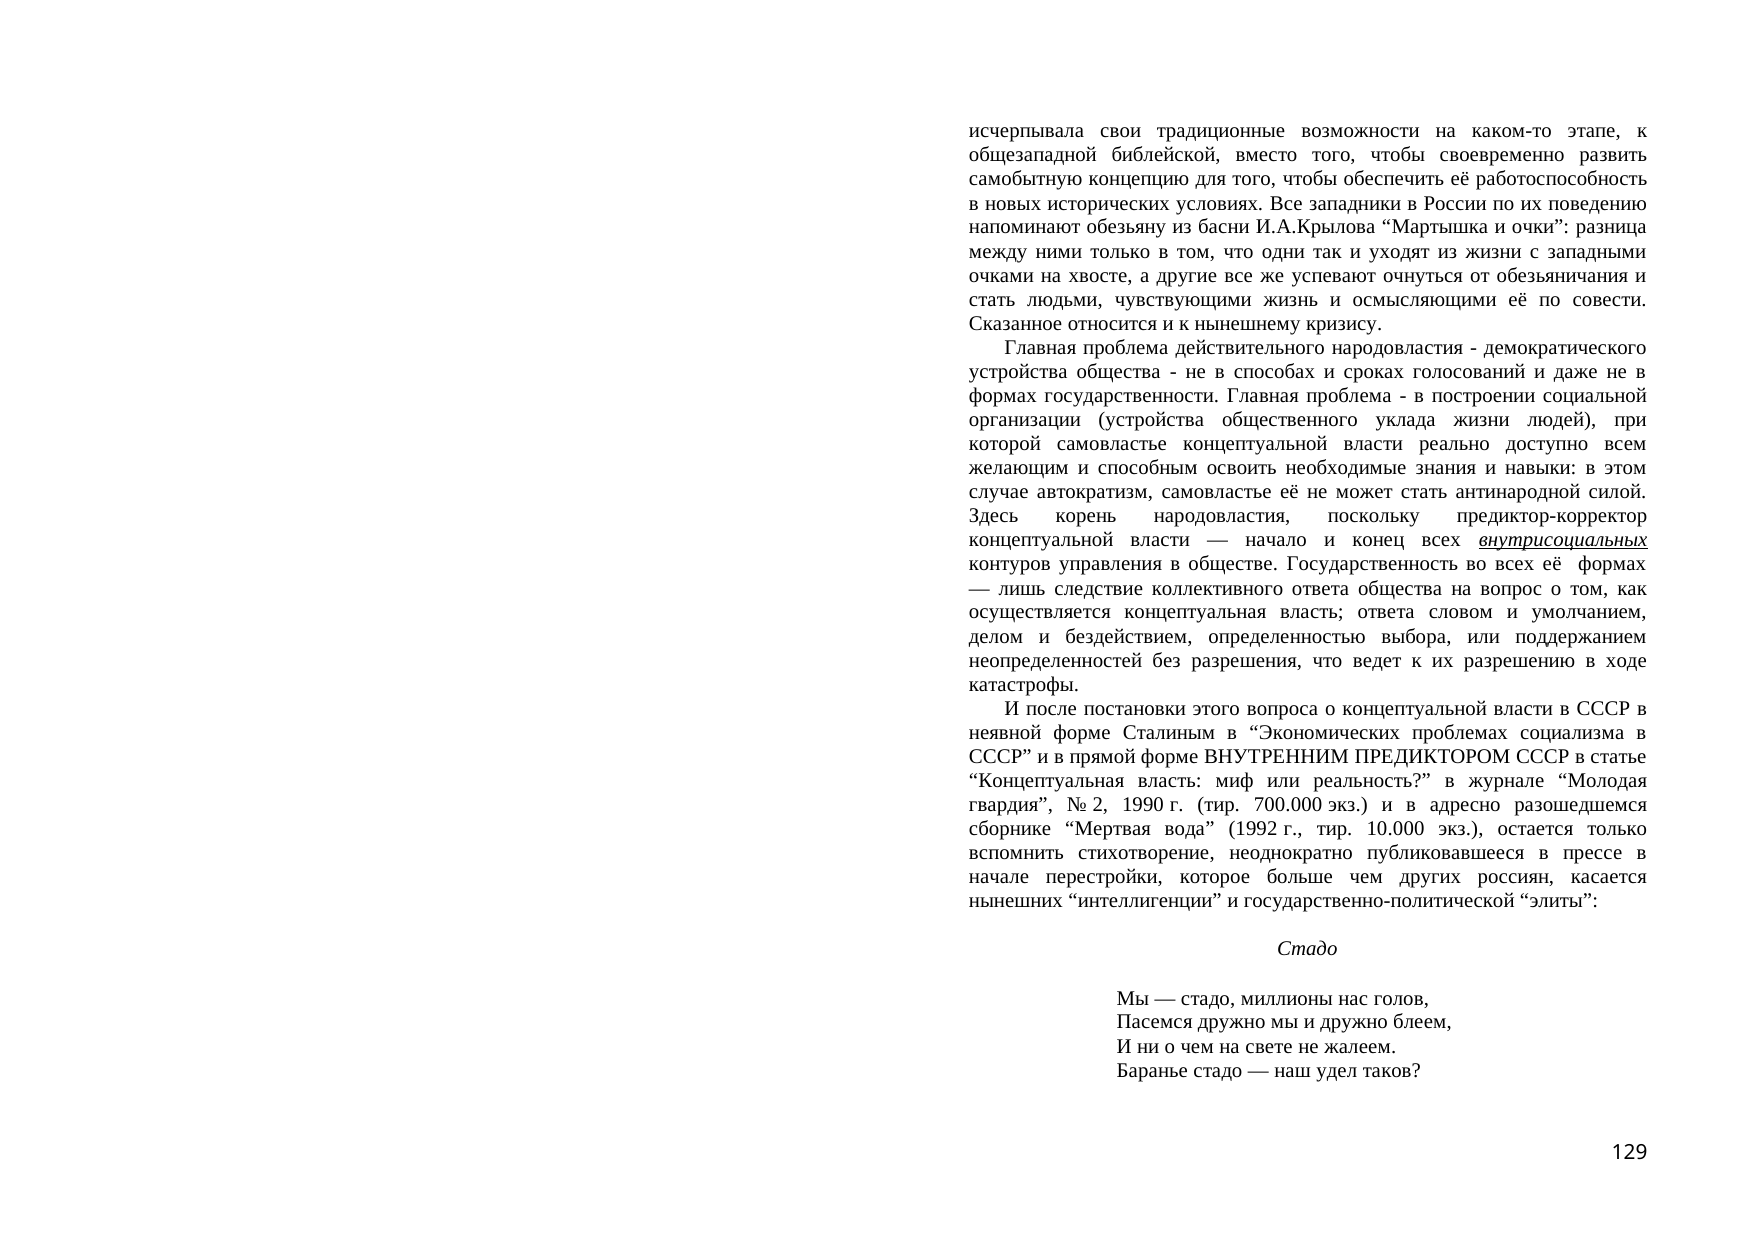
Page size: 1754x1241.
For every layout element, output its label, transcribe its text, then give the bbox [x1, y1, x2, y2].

text Баранье стадо — наш удел таков? [969, 1057, 1648, 1082]
text Главная проблема действительного народовластия - демократического устройства общества - не в способах и сроках голосований и даже не в формах государственности. Главная проблема - в построении социальной организации (устройства общественного уклада жизни людей), при которой самовластье концептуальной власти реально доступно всем желающим и способным освоить необходимые знания и навыки: в этом случае автократизм, самовластье её не может стать антинародной силой. Здесь корень народовластия, поскольку предиктор-корректор концептуальной власти — начало и конец всех внутрисоциальных контуров управления в обществе. Государственность во всех её формах — лишь следствие коллективного ответа общества на вопрос о том, как осуществляется концептуальная власть; ответа словом и умолчанием, делом и бездействием, определенностью выбора, или поддержанием неопределенностей без разрешения, что ведет к их разрешению в ходе катастрофы. [969, 335, 1648, 696]
text Пасемся дружно мы и дружно блеем, [969, 1009, 1648, 1033]
text исчерпывала свои традиционные возможности на каком-то этапе, к общезападной библейской, вместо того, чтобы своевременно развить самобытную концепцию для того, чтобы обеспечить её работоспособность в новых исторических условиях. Все западники в России по их поведению напоминают обезьяну из басни И.А.Крылова “Мартышка и очки”: разница между ними только в том, что одни так и уходят из жизни с западными очками на хвосте, а другие все же успевают очнуться от обезьяничания и стать людьми, чувствующими жизнь и осмысляющими её по совести. Сказанное относится и к нынешнему кризису. [969, 118, 1648, 335]
text И после постановки этого вопроса о концептуальной власти в СССР в неявной форме Сталиным в “Экономических проблемах социализма в СССР” и в прямой форме ВНУТРЕННИМ ПРЕДИКТОРОМ СССР в статье “Концептуальная власть: миф или реальность?” в журнале “Молодая гвардия”, № 2, 1990 г. (тир. 700.000 экз.) и в адресно разошедшемся сборнике “Мертвая вода” (1992 г., тир. 10.000 экз.), остается только вспомнить стихотворение, неоднократно публиковавшееся в прессе в начале перестройки, которое больше чем других россиян, касается нынешних “интеллигенции” и государственно-политической “элиты”: [969, 696, 1648, 912]
text Стадо [969, 936, 1648, 960]
text Мы — стадо, миллионы нас голов, [969, 985, 1648, 1009]
text И ни о чем на свете не жалеем. [969, 1033, 1648, 1057]
